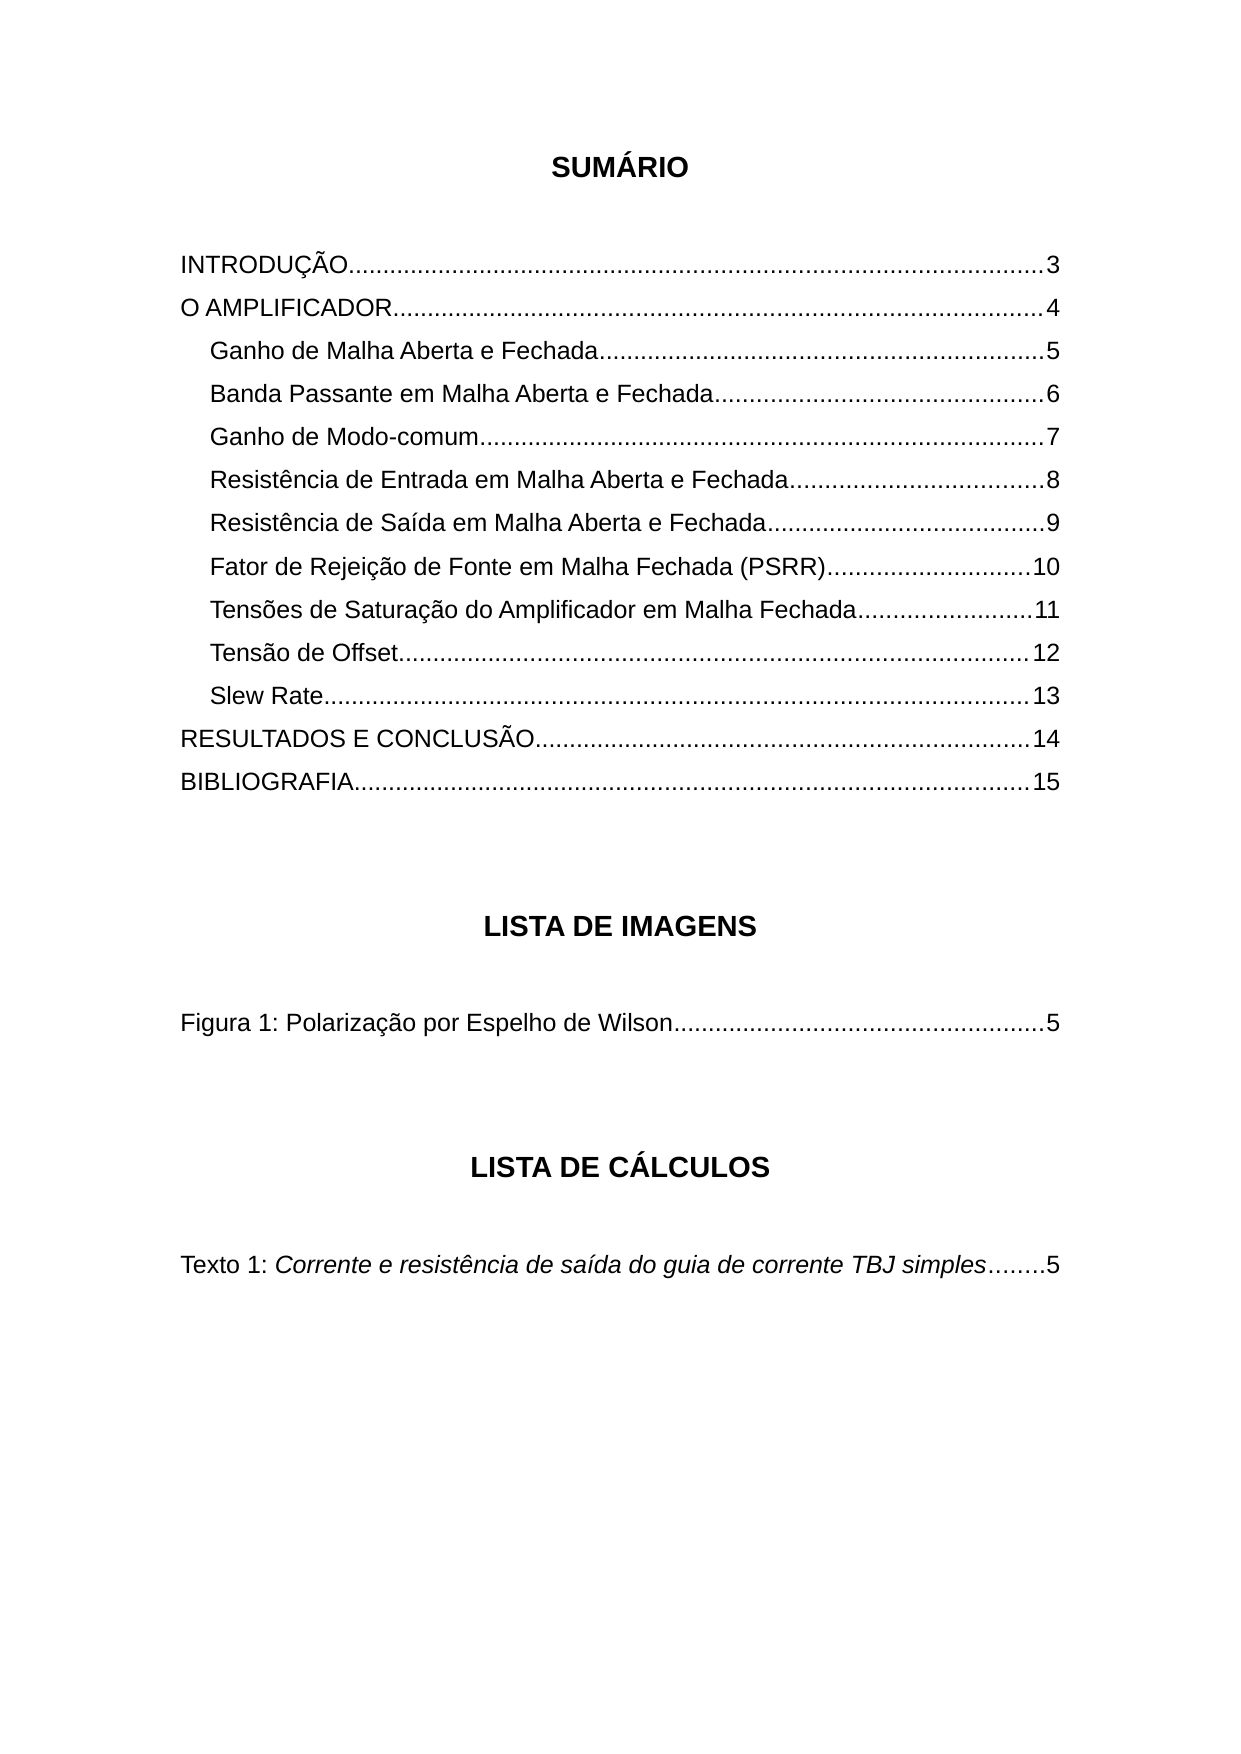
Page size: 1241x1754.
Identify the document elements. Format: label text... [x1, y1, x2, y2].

text Resistência de Entrada em Malha Aberta e Fechada 8 [209, 465, 1060, 494]
text Banda Passante em Malha Aberta e Fechada 6 [209, 379, 1060, 408]
text SUMÁRIO [180, 151, 1060, 184]
text Ganho de Modo-comum 7 [209, 422, 1060, 451]
text Ganho de Malha Aberta e Fechada 5 [209, 336, 1060, 364]
text Slew Rate 13 [209, 681, 1060, 709]
text BIBLIOGRAFIA 15 [180, 767, 1060, 796]
text Texto 1: Corrente e resistência de saída do guia de corrente TBJ simples 5 [180, 1249, 1060, 1278]
text Figura 1: Polarização por Espelho de Wilson 5 [180, 1008, 1060, 1037]
text INTRODUÇÃO 3 [180, 249, 1060, 278]
text Resistência de Saída em Malha Aberta e Fechada 9 [209, 508, 1060, 537]
text RESULTADOS E CONCLUSÃO 14 [180, 724, 1060, 753]
text O AMPLIFICADOR 4 [180, 293, 1060, 321]
text Tensão de Offset 12 [209, 638, 1060, 666]
text Tensões de Saturação do Amplificador em Malha Fechada 11 [209, 594, 1060, 623]
text Fator de Rejeição de Fonte em Malha Fechada (PSRR) 10 [209, 551, 1060, 580]
text LISTA DE IMAGENS [180, 909, 1060, 943]
text LISTA DE CÁLCULOS [180, 1151, 1060, 1184]
